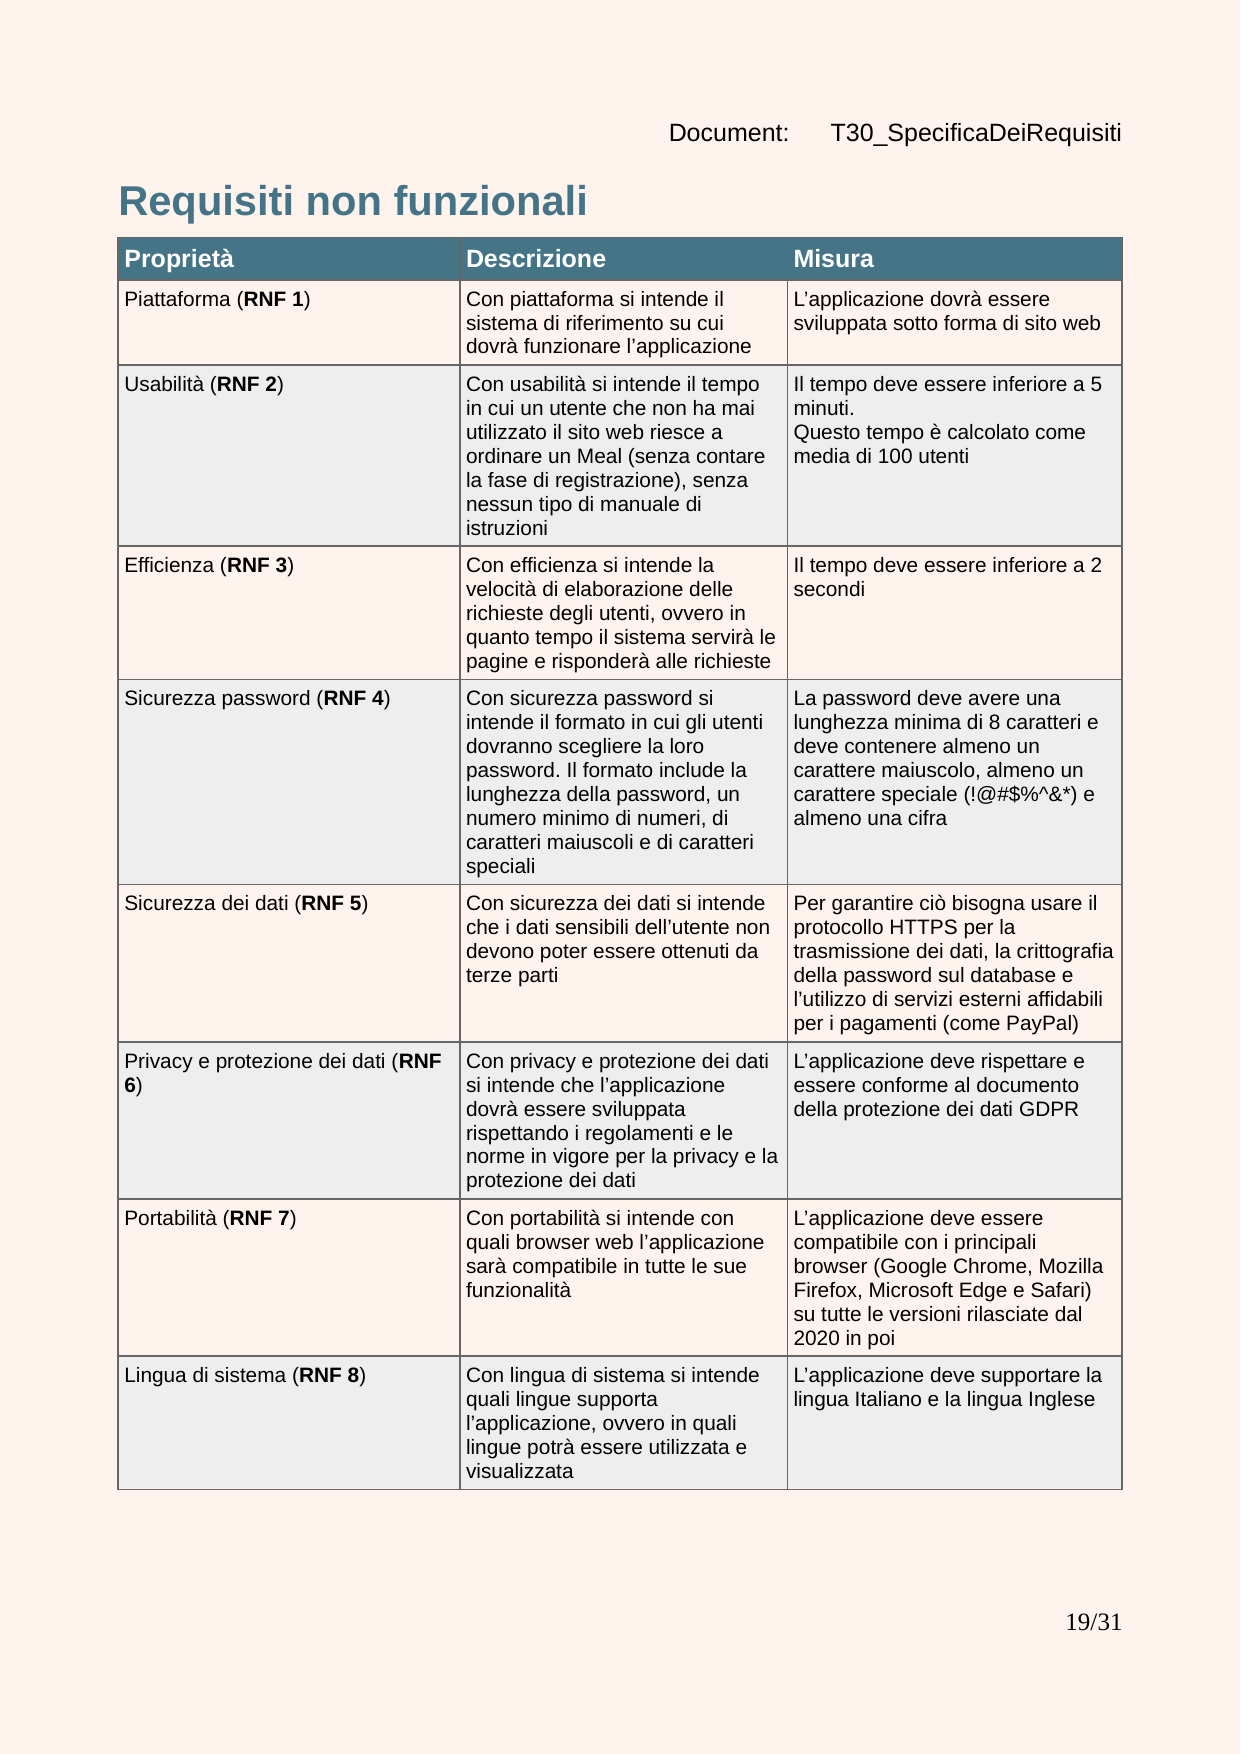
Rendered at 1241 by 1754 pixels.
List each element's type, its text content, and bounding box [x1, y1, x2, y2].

table_cell Con efficienza si intende la velocità di elaborazione delle richieste degli utenti, ovvero in quanto tempo il sistema servirà le pagine e risponderà alle richieste [461, 547, 787, 679]
table_cell La password deve avere una lunghezza minima di 8 caratteri e deve contenere almeno un carattere maiuscolo, almeno un carattere speciale (!@#$%^&*) e almeno una cifra [788, 680, 1121, 884]
table_cell Per garantire ciò bisogna usare il protocollo HTTPS per la trasmissione dei dati, la crittografia della password sul database e l’utilizzo di servizi esterni affidabili per i pagamenti (come PayPal) [788, 885, 1121, 1041]
table_header Descrizione [461, 238, 787, 279]
table_cell Con sicurezza dei dati si intende che i dati sensibili dell’utente non devono poter essere ottenuti da terze parti [461, 885, 787, 1041]
table_cell L’applicazione deve rispettare e essere conforme al documento della protezione dei dati GDPR [788, 1043, 1121, 1198]
table_cell L’applicazione dovrà essere sviluppata sotto forma di sito web [788, 281, 1121, 364]
table_cell L’applicazione deve supportare la lingua Italiano e la lingua Inglese [788, 1357, 1121, 1488]
table_cell Privacy e protezione dei dati (RNF 6) [119, 1043, 459, 1198]
table_cell Il tempo deve essere inferiore a 2 secondi [788, 547, 1121, 679]
table_cell Con portabilità si intende con quali browser web l’applicazione sarà compatibile in tutte le sue funzionalità [461, 1200, 787, 1355]
table_cell Lingua di sistema (RNF 8) [119, 1357, 459, 1488]
table_header Proprietà [119, 238, 459, 279]
table_cell Con piattaforma si intende il sistema di riferimento su cui dovrà funzionare l’applicazione [461, 281, 787, 364]
table_cell Il tempo deve essere inferiore a 5 minuti. Questo tempo è calcolato come media di 100 utenti [788, 366, 1121, 545]
table_cell Piattaforma (RNF 1) [119, 281, 459, 364]
table_cell Sicurezza dei dati (RNF 5) [119, 885, 459, 1041]
table_cell Efficienza (RNF 3) [119, 547, 459, 679]
table_cell Con usabilità si intende il tempo in cui un utente che non ha mai utilizzato il sito web riesce a ordinare un Meal (senza contare la fase di registrazione), senza nessun tipo di manuale di istruzioni [461, 366, 787, 545]
table_cell Portabilità (RNF 7) [119, 1200, 459, 1355]
table_header Misura [788, 238, 1121, 279]
table_cell L’applicazione deve essere compatibile con i principali browser (Google Chrome, Mozilla Firefox, Microsoft Edge e Safari) su tutte le versioni rilasciate dal 2020 in poi [788, 1200, 1121, 1355]
table_cell Con privacy e protezione dei dati si intende che l’applicazione dovrà essere sviluppata rispettando i regolamenti e le norme in vigore per la privacy e la protezione dei dati [461, 1043, 787, 1198]
table_cell Con sicurezza password si intende il formato in cui gli utenti dovranno scegliere la loro password. Il formato include la lunghezza della password, un numero minimo di numeri, di caratteri maiuscoli e di caratteri speciali [461, 680, 787, 884]
subtitle Requisiti non funzionali [118, 176, 1122, 224]
table_cell Usabilità (RNF 2) [119, 366, 459, 545]
table_cell Sicurezza password (RNF 4) [119, 680, 459, 884]
table_cell Con lingua di sistema si intende quali lingue supporta l’applicazione, ovvero in quali lingue potrà essere utilizzata e visualizzata [461, 1357, 787, 1488]
